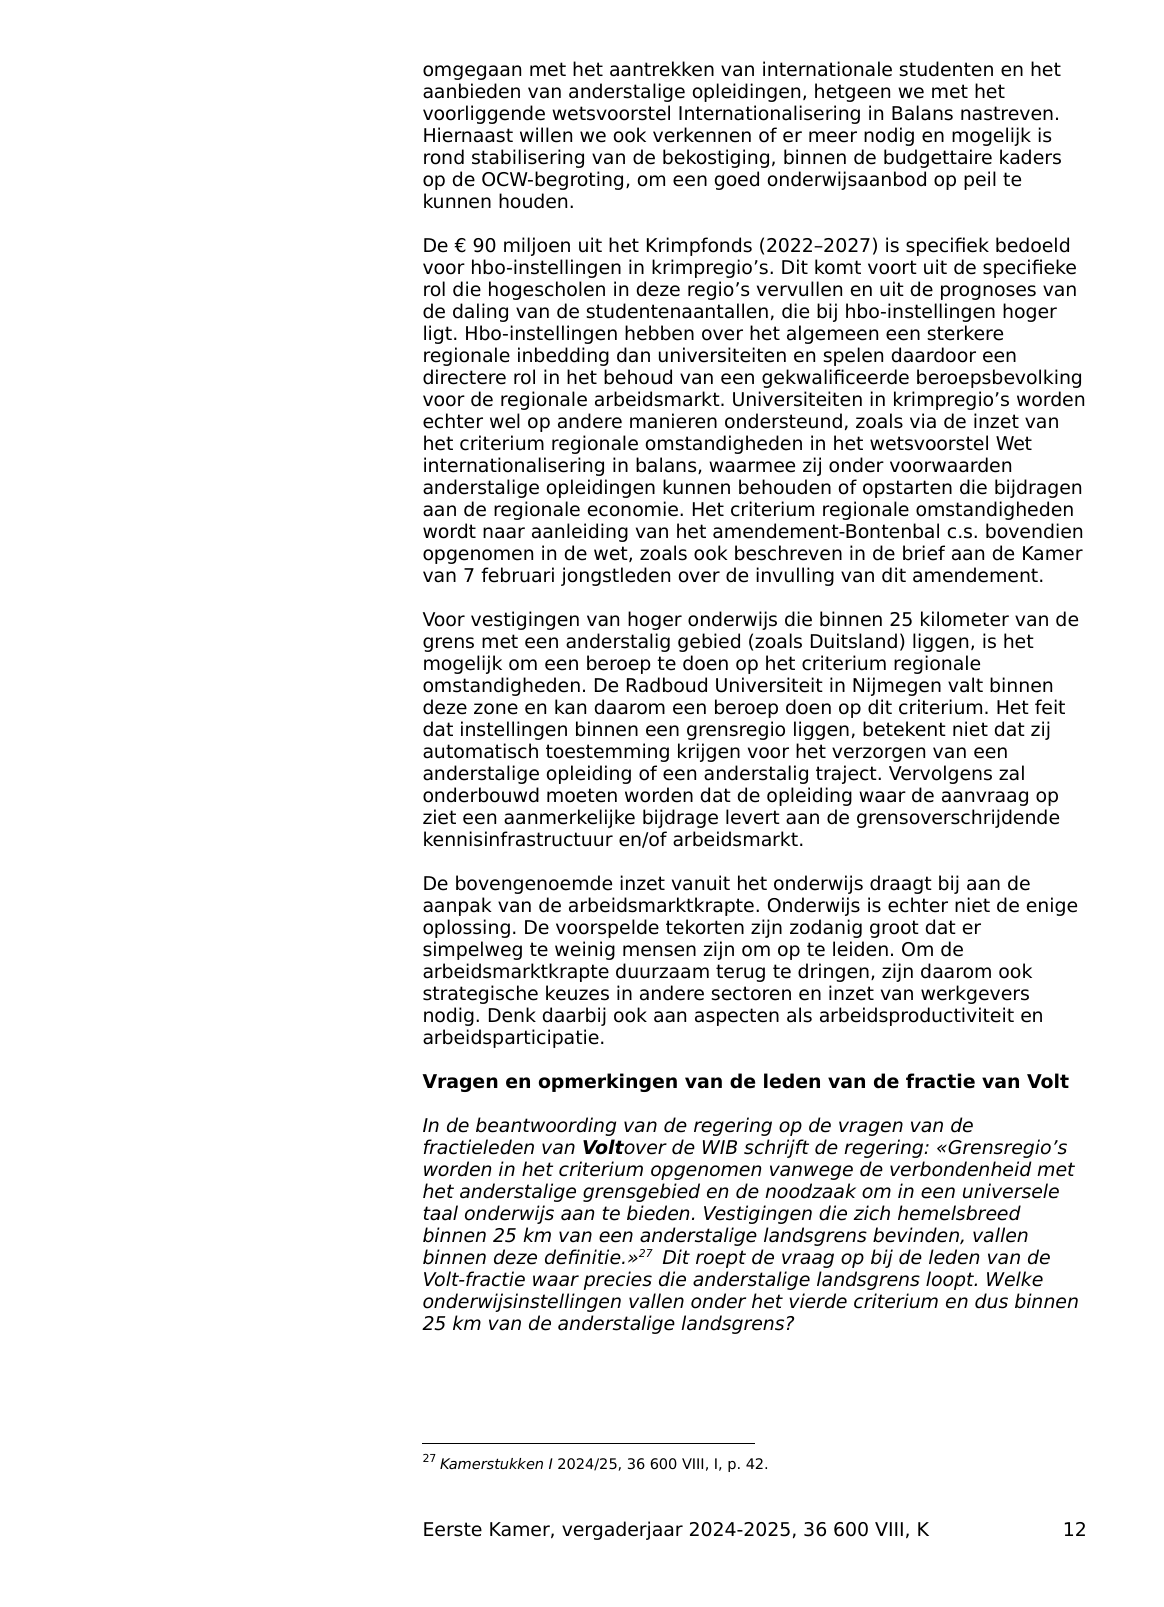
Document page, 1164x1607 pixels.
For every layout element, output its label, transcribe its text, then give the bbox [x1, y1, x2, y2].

text Voor vestigingen van hoger onderwijs die binnen 25 kilometer van de grens met een anderstalig gebied (zoals Duitsland) liggen, is het mogelijk om een beroep te doen op het criterium regionale omstandigheden. De Radboud Universiteit in Nijmegen valt binnen deze zone en kan daarom een beroep doen op dit criterium. Het feit dat instellingen binnen een grensregio liggen, betekent niet dat zij automatisch toestemming krijgen voor het verzorgen van een anderstalige opleiding of een anderstalig traject. Vervolgens zal onderbouwd moeten worden dat de opleiding waar de aanvraag op ziet een aanmerkelijke bijdrage levert aan de grensoverschrijdende kennisinfrastructuur en/of arbeidsmarkt. [422, 609, 1087, 851]
text De bovengenoemde inzet vanuit het onderwijs draagt bij aan de aanpak van de arbeidsmarktkrapte. Onderwijs is echter niet de enige oplossing. De voorspelde tekorten zijn zodanig groot dat er simpelweg te weinig mensen zijn om op te leiden. Om de arbeidsmarktkrapte duurzaam terug te dringen, zijn daarom ook strategische keuzes in andere sectoren en inzet van werkgevers nodig. Denk daarbij ook aan aspecten als arbeidsproductiviteit en arbeidsparticipatie. [422, 873, 1087, 1049]
text Kamerstukken I 2024/25, 36 600 VIII, I, p. 42. [422, 1452, 1087, 1474]
text omgegaan met het aantrekken van internationale studenten en het aanbieden van anderstalige opleidingen, hetgeen we met het voorliggende wetsvoorstel Internationalisering in Balans nastreven. Hiernaast willen we ook verkennen of er meer nodig en mogelijk is rond stabilisering van de bekostiging, binnen de budgettaire kaders op de OCW-begroting, om een goed onderwijsaanbod op peil te kunnen houden. [422, 59, 1087, 213]
text De € 90 miljoen uit het Krimpfonds (2022–2027) is specifiek bedoeld voor hbo-instellingen in krimpregio’s. Dit komt voort uit de specifieke rol die hogescholen in deze regio’s vervullen en uit de prognoses van de daling van de studentenaantallen, die bij hbo-instellingen hoger ligt. Hbo-instellingen hebben over het algemeen een sterkere regionale inbedding dan universiteiten en spelen daardoor een directere rol in het behoud van een gekwalificeerde beroepsbevolking voor de regionale arbeidsmarkt. Universiteiten in krimpregio’s worden echter wel op andere manieren ondersteund, zoals via de inzet van het criterium regionale omstandigheden in het wetsvoorstel Wet internationalisering in balans, waarmee zij onder voorwaarden anderstalige opleidingen kunnen behouden of opstarten die bijdragen aan de regionale economie. Het criterium regionale omstandigheden wordt naar aanleiding van het amendement-Bontenbal c.s. bovendien opgenomen in de wet, zoals ook beschreven in de brief aan de Kamer van 7 februari jongstleden over de invulling van dit amendement. [422, 235, 1087, 587]
subtitle Vragen en opmerkingen van de leden van de fractie van Volt [422, 1071, 1087, 1093]
text In de beantwoording van de regering op de vragen van de fractieleden van Voltover de WIB schrijft de regering: «Grensregio’s worden in het criterium opgenomen vanwege de verbondenheid met het anderstalige grensgebied en de noodzaak om in een universele taal onderwijs aan te bieden. Vestigingen die zich hemelsbreed binnen 25 km van een anderstalige landsgrens bevinden, vallen binnen deze definitie.» Dit roept de vraag op bij de leden van de Volt-fractie waar precies die anderstalige landsgrens loopt. Welke onderwijsinstellingen vallen onder het vierde criterium en dus binnen 25 km van de anderstalige landsgrens? [422, 1115, 1087, 1335]
